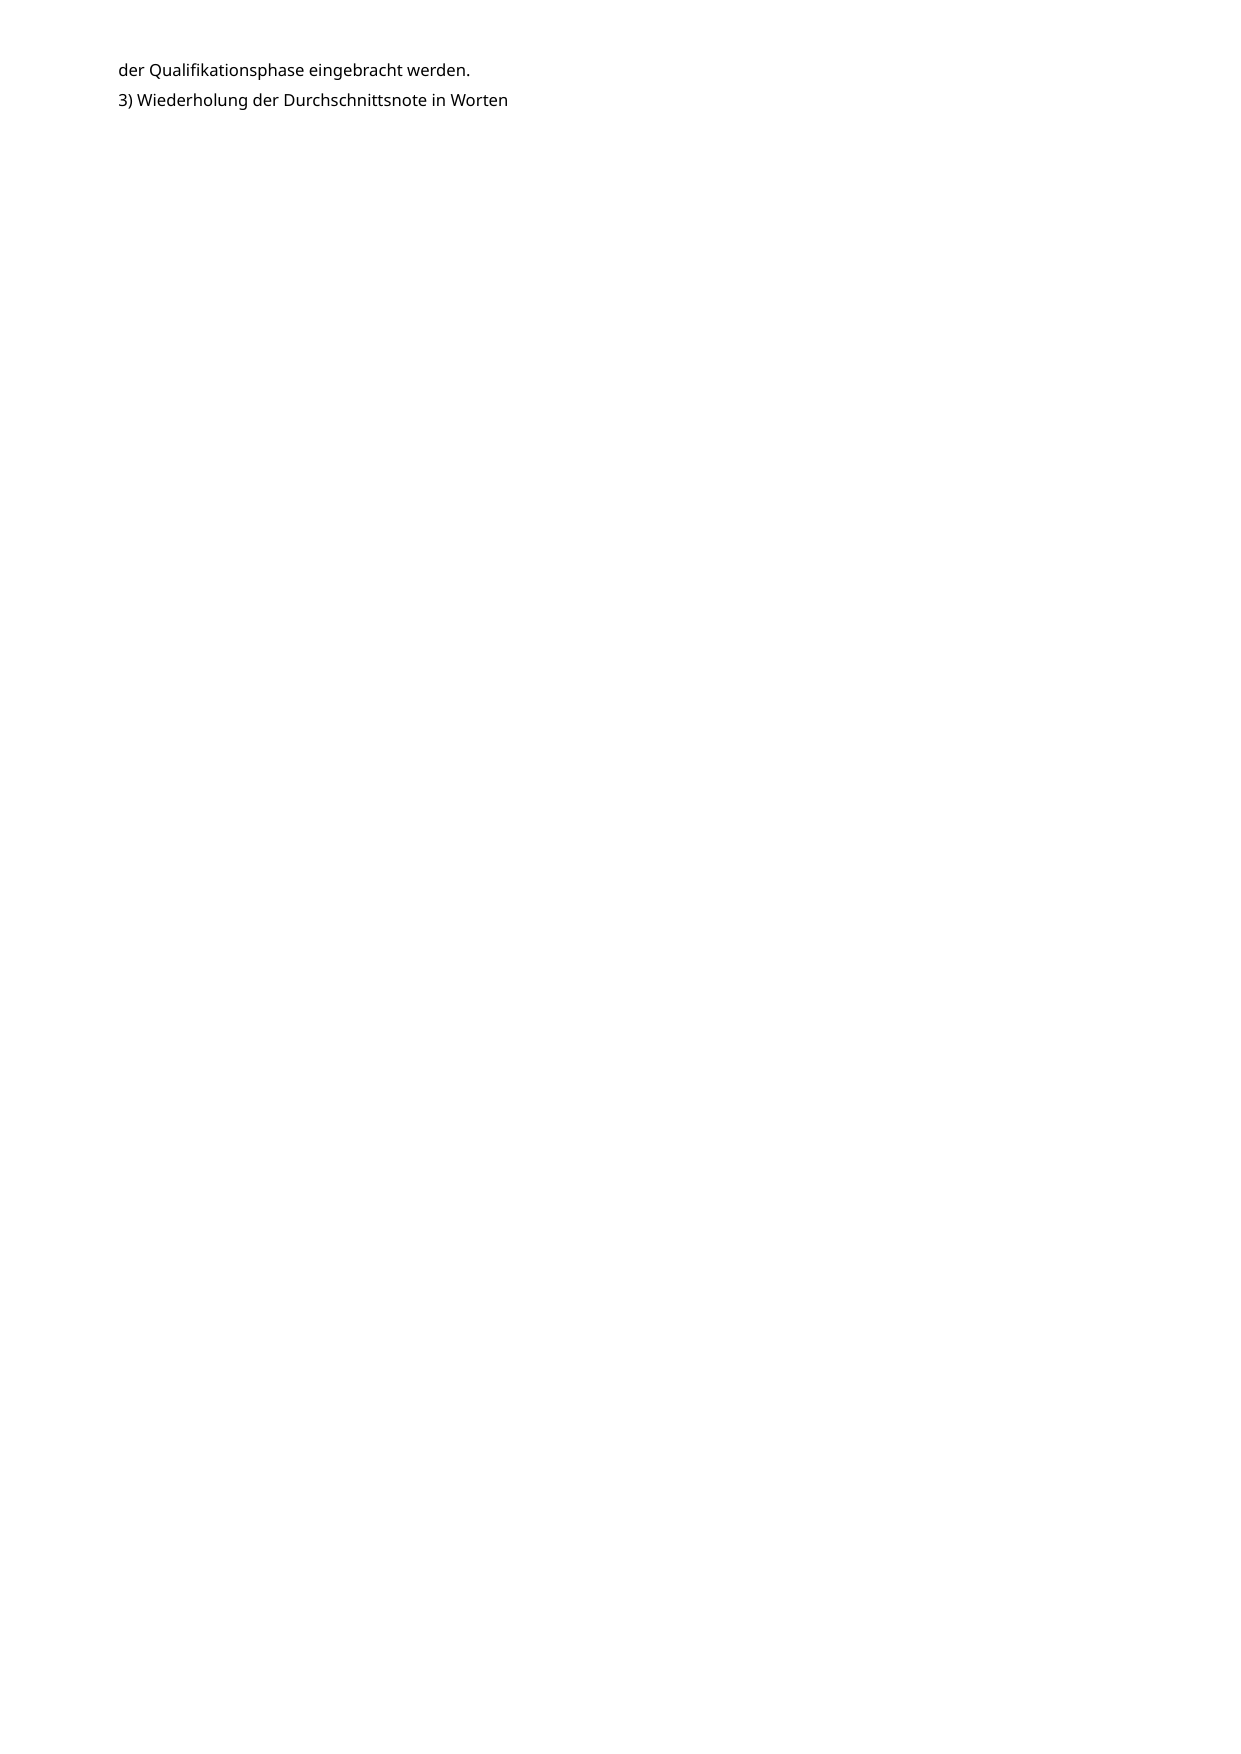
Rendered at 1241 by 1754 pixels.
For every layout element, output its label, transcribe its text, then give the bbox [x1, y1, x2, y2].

text der Qualifikationsphase eingebracht werden. [118, 59, 1122, 82]
text 3) Wiederholung der Durchschnittsnote in Worten [118, 88, 1122, 111]
